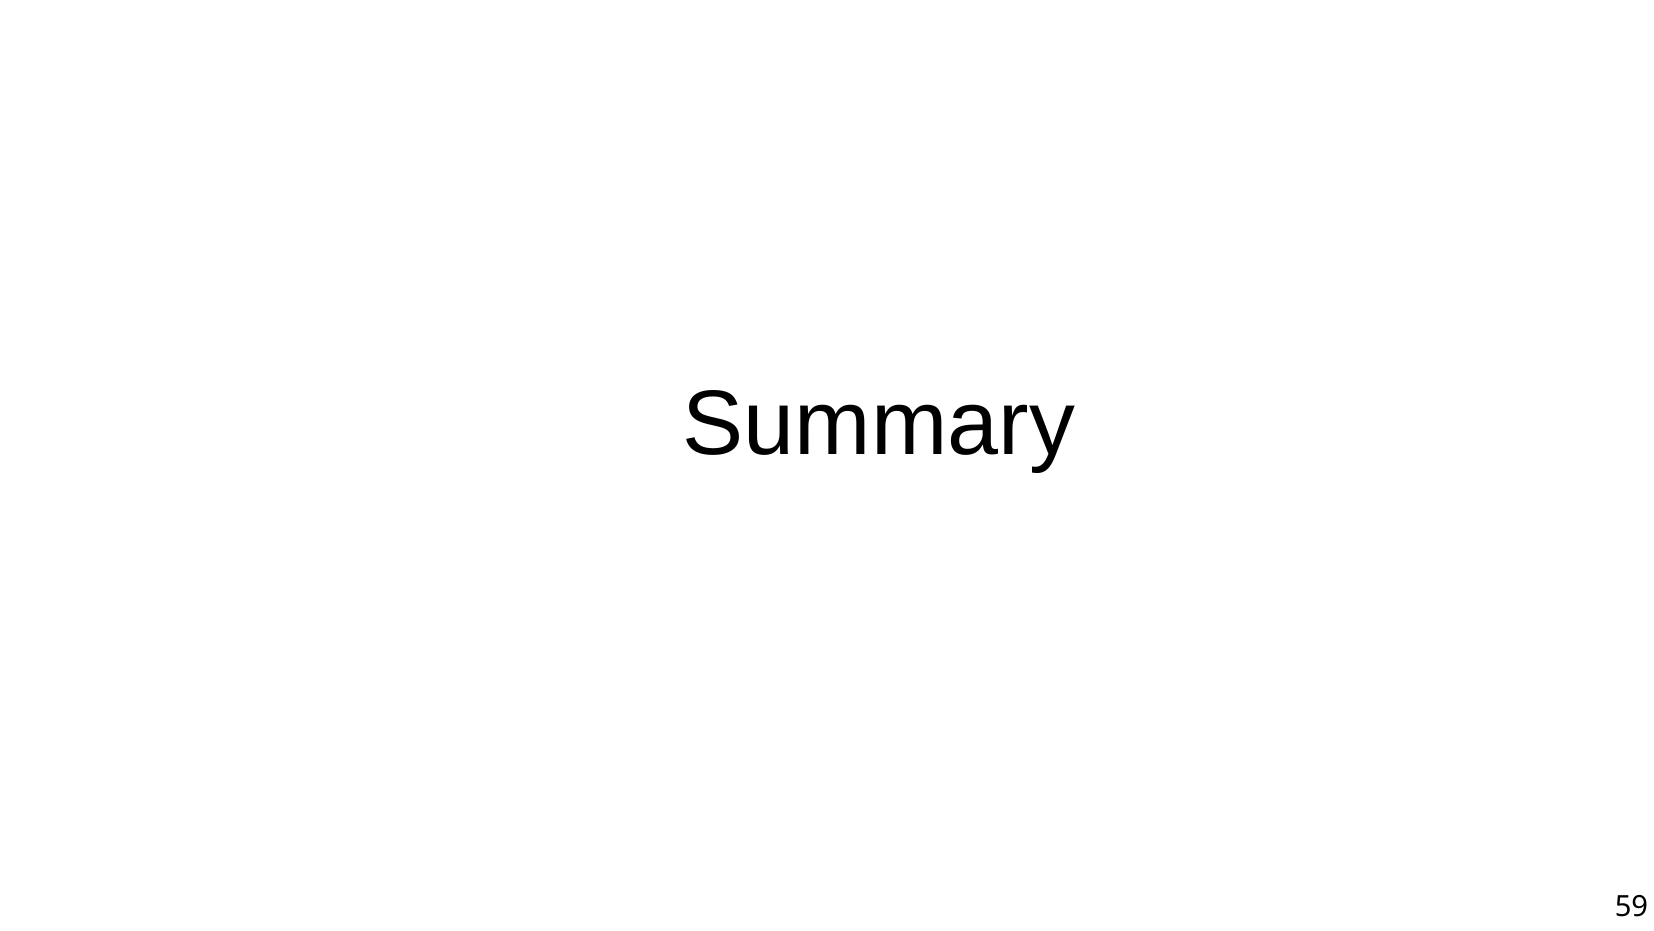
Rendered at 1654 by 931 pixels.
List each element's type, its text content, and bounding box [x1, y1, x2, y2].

title Summary [135, 345, 1624, 501]
